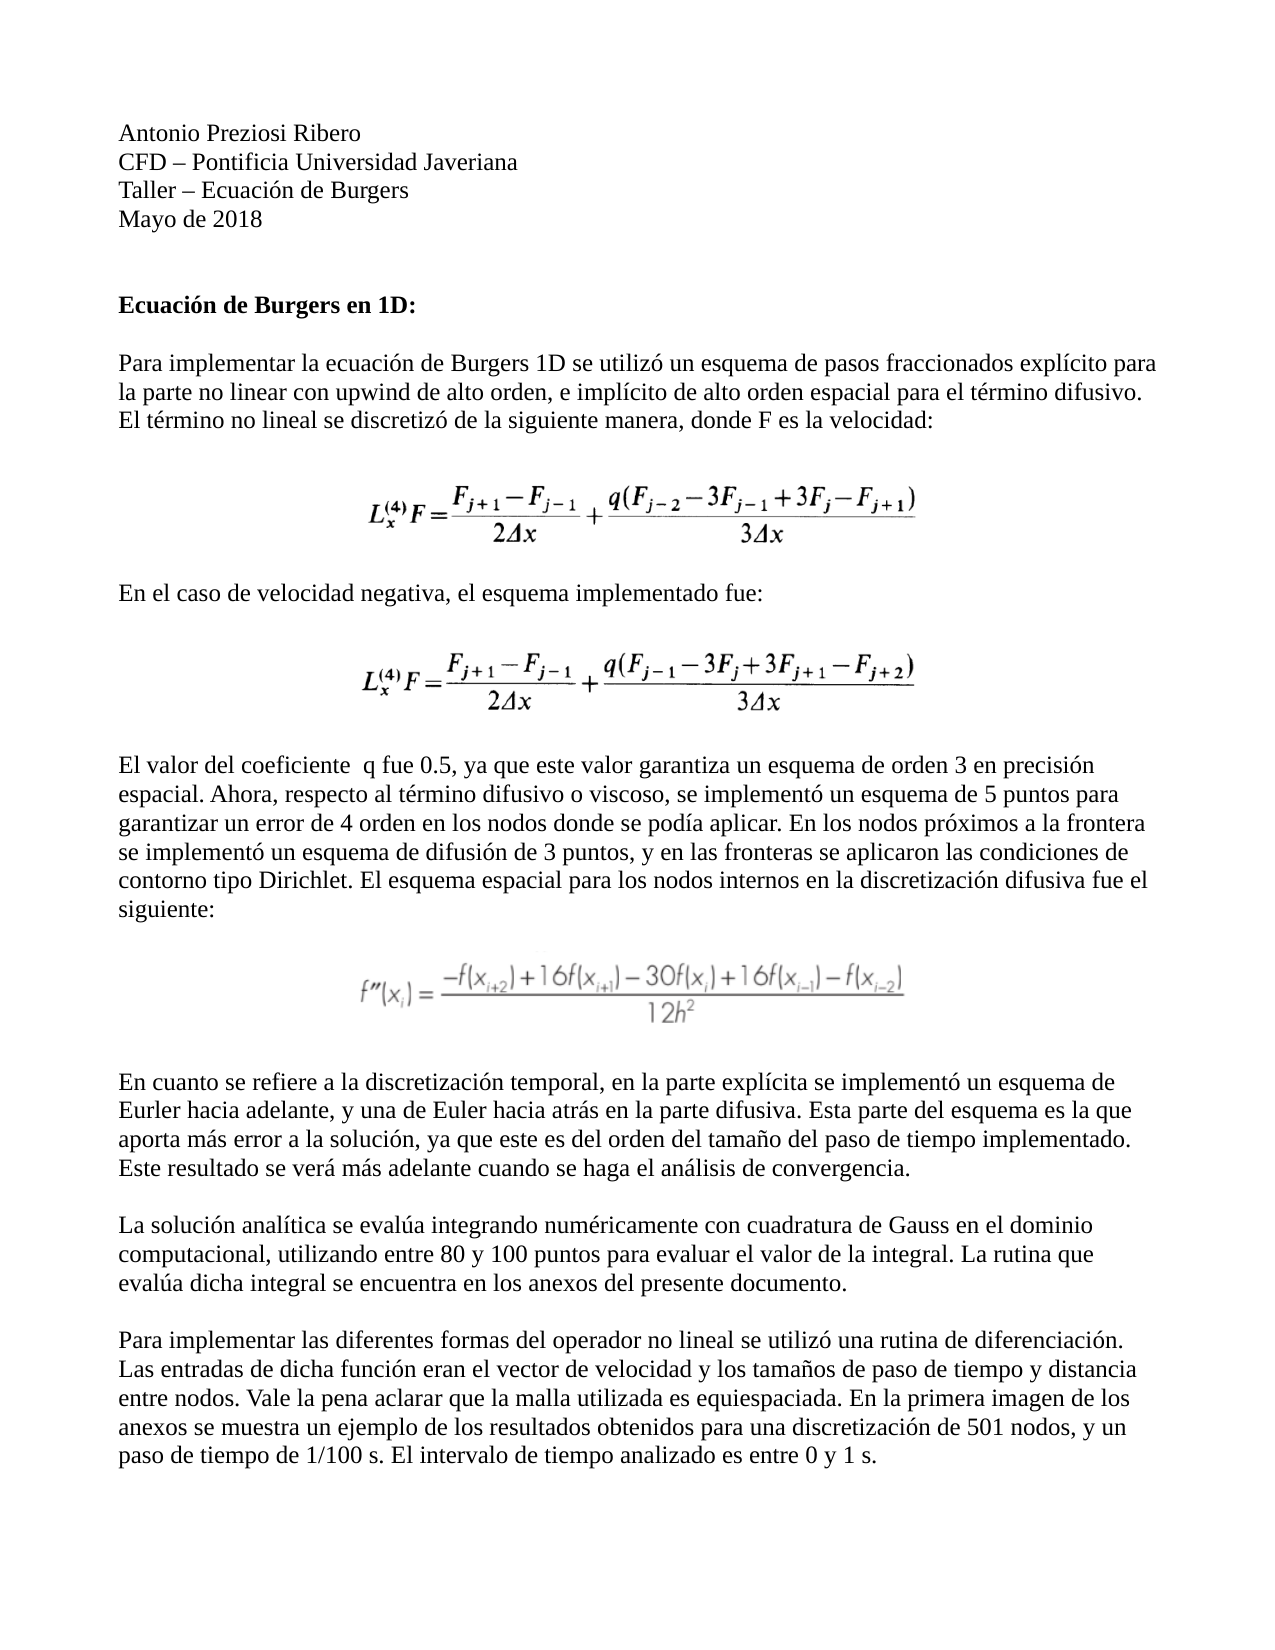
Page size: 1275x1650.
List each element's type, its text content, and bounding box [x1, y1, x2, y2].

text Antonio Preziosi Ribero [118, 118, 1157, 147]
picture [349, 635, 926, 729]
text Para implementar las diferentes formas del operador no lineal se utilizó una rutina de diferenciación. Las entradas de dicha función eran el vector de velocidad y los tamaños de paso de tiempo y distancia entre nodos. Vale la pena aclarar que la malla utilizada es equiespaciada. En la primera imagen de los anexos se muestra un ejemplo de los resultados obtenidos para una discretización de 501 nodos, y un paso de tiempo de 1/100 s. El intervalo de tiempo analizado es entre 0 y 1 s. [118, 1326, 1157, 1469]
text Mayo de 2018 [118, 204, 1157, 233]
text Taller – Ecuación de Burgers [118, 176, 1157, 204]
text Ecuación de Burgers en 1D: [118, 291, 1157, 319]
picture [351, 463, 924, 560]
text En el caso de velocidad negativa, el esquema implementado fue: [118, 578, 1157, 607]
text La solución analítica se evalúa integrando numéricamente con cuadratura de Gauss en el dominio computacional, utilizando entre 80 y 100 puntos para evaluar el valor de la integral. La rutina que evalúa dicha integral se encuentra en los anexos del presente documento. [118, 1211, 1157, 1297]
text En cuanto se refiere a la discretización temporal, en la parte explícita se implementó un esquema de Eurler hacia adelante, y una de Euler hacia atrás en la parte difusiva. Esta parte del esquema es la que aporta más error a la solución, ya que este es del orden del tamaño del paso de tiempo implementado. Este resultado se verá más adelante cuando se haga el análisis de convergencia. [118, 1067, 1157, 1182]
text El valor del coeficiente q fue 0.5, ya que este valor garantiza un esquema de orden 3 en precisión espacial. Ahora, respecto al término difusivo o viscoso, se implementó un esquema de 5 puntos para garantizar un error de 4 orden en los nodos donde se podía aplicar. En los nodos próximos a la frontera se implementó un esquema de difusión de 3 puntos, y en las fronteras se aplicaron las condiciones de contorno tipo Dirichlet. El esquema espacial para los nodos internos en la discretización difusiva fue el siguiente: [118, 751, 1157, 923]
text Para implementar la ecuación de Burgers 1D se utilizó un esquema de pasos fraccionados explícito para la parte no linear con upwind de alto orden, e implícito de alto orden espacial para el término difusivo. El término no lineal se discretizó de la siguiente manera, donde F es la velocidad: [118, 348, 1157, 434]
picture [349, 951, 926, 1029]
text CFD – Pontificia Universidad Javeriana [118, 147, 1157, 176]
